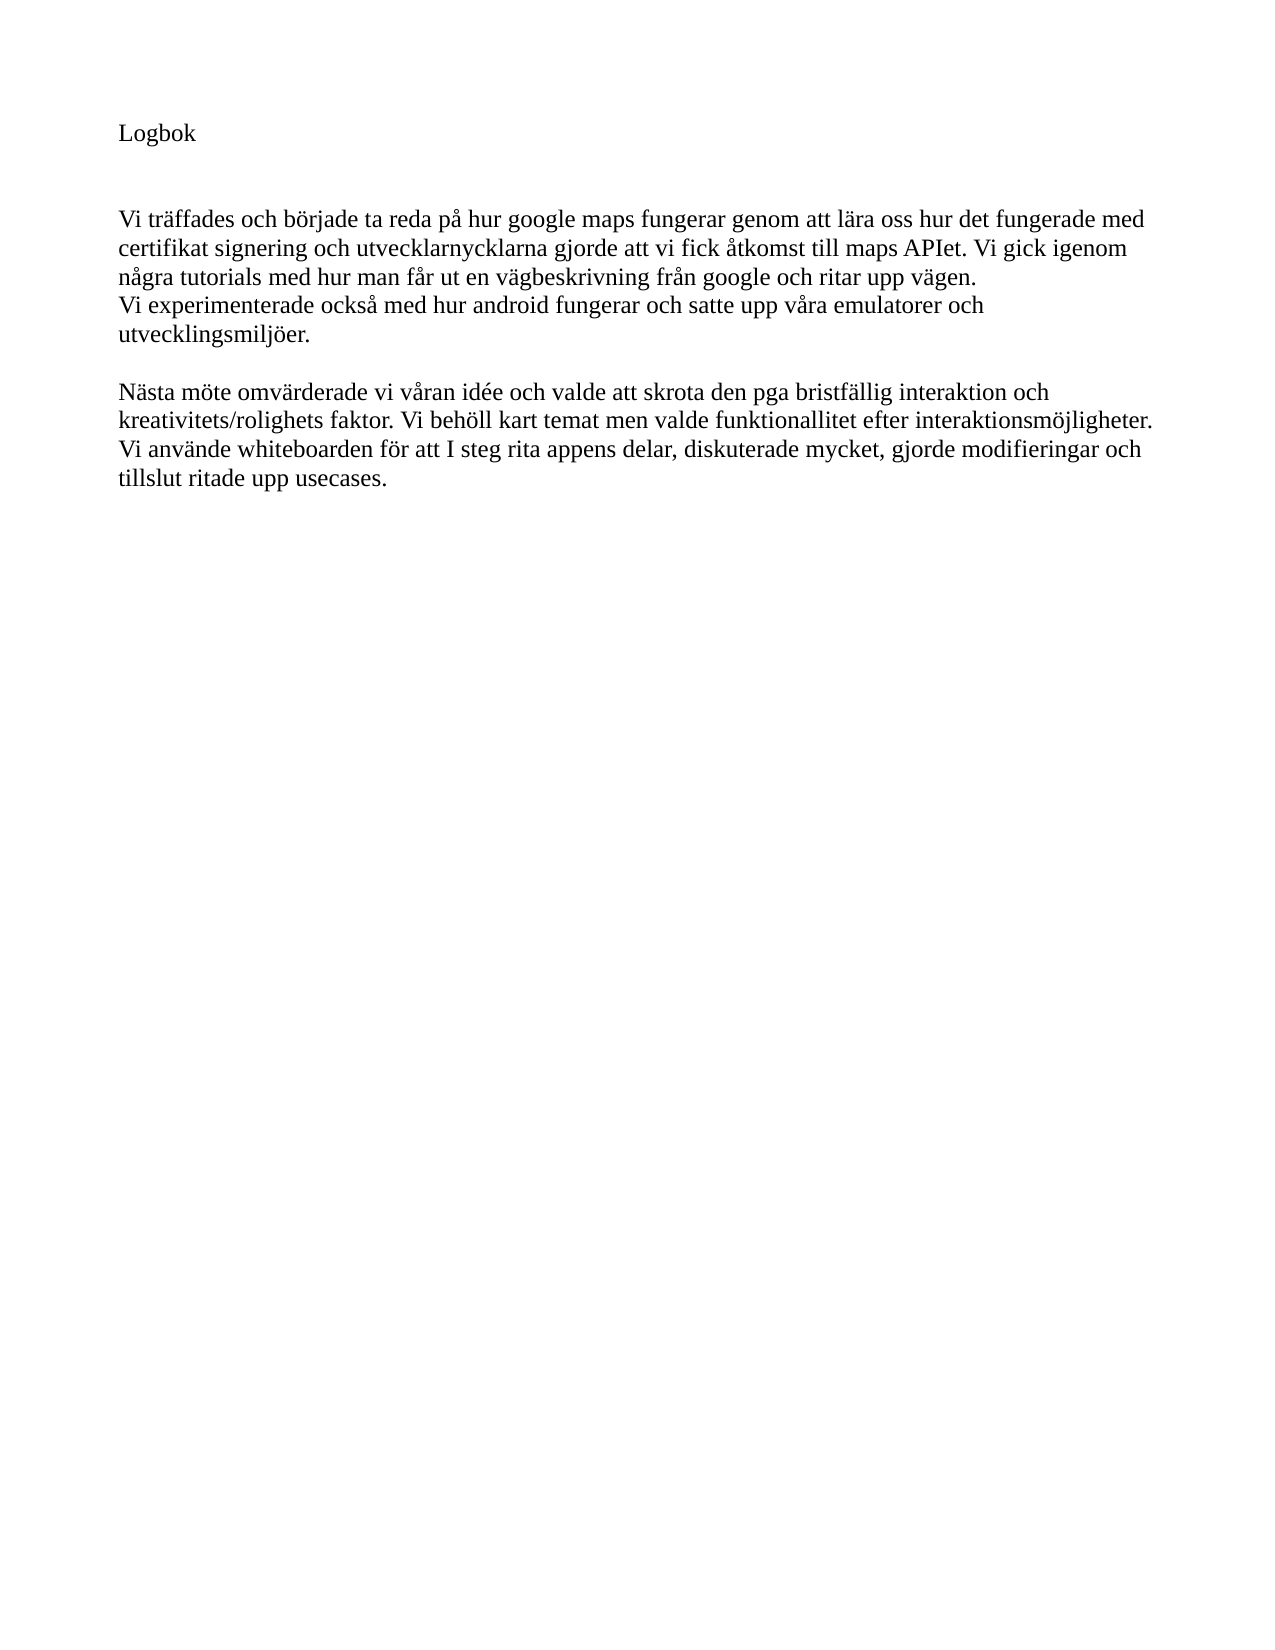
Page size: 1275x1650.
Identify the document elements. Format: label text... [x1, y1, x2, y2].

text Vi träffades och började ta reda på hur google maps fungerar genom att lära oss hur det fungerade med certifikat signering och utvecklarnycklarna gjorde att vi fick åtkomst till maps APIet. Vi gick igenom några tutorials med hur man får ut en vägbeskrivning från google och ritar upp vägen. [118, 204, 1157, 291]
text Nästa möte omvärderade vi våran idée och valde att skrota den pga bristfällig interaktion och kreativitets/rolighets faktor. Vi behöll kart temat men valde funktionallitet efter interaktionsmöjligheter. Vi använde whiteboarden för att I steg rita appens delar, diskuterade mycket, gjorde modifieringar och tillslut ritade upp usecases. [118, 377, 1157, 492]
text Vi experimenterade också med hur android fungerar och satte upp våra emulatorer och utvecklingsmiljöer. [118, 291, 1157, 348]
text Logbok [118, 118, 1157, 147]
